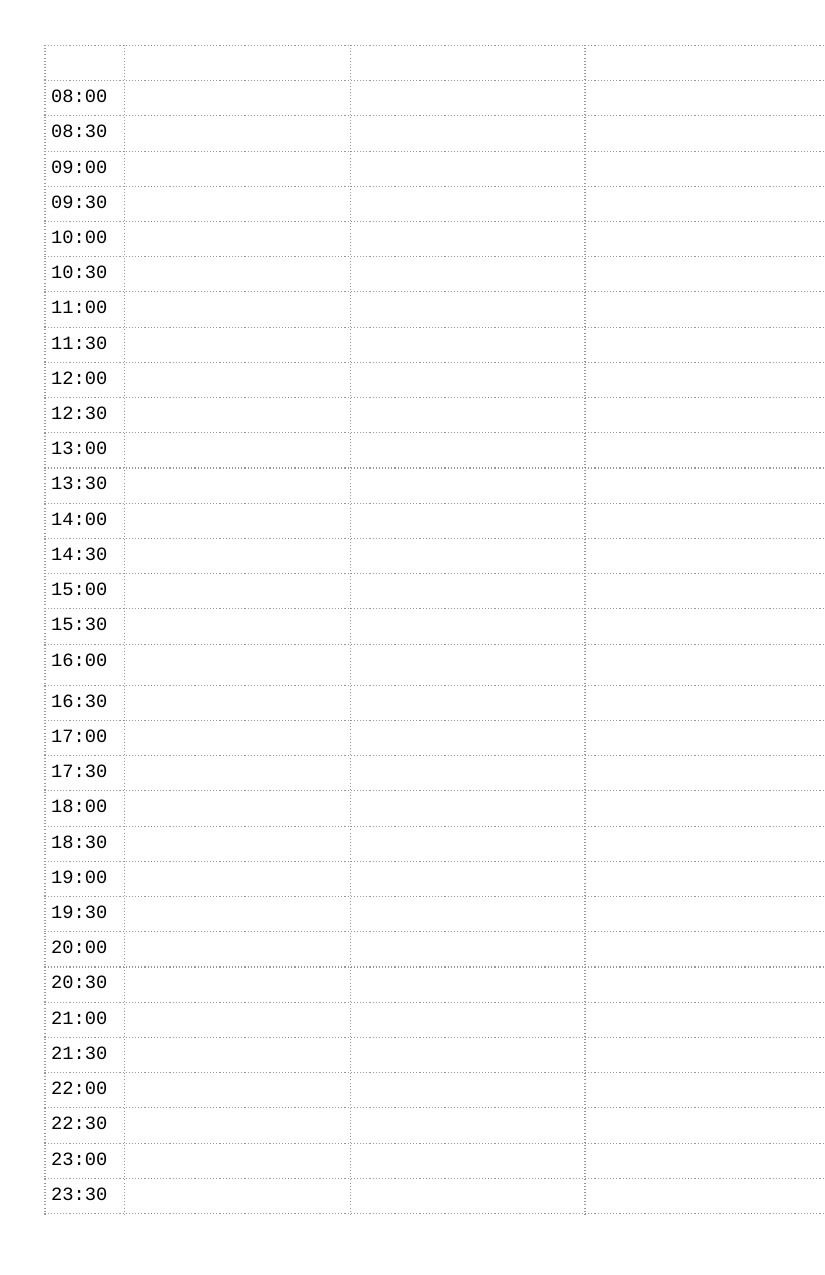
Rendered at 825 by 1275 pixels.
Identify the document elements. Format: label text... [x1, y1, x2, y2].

table_cell [125, 115, 350, 151]
table_header [125, 45, 350, 80]
table_cell [585, 362, 825, 397]
table_cell [125, 503, 350, 538]
table_cell [350, 467, 585, 503]
table_cell [585, 1037, 825, 1072]
table_cell 22:00 [45, 1072, 125, 1107]
table_cell [585, 1107, 825, 1142]
table_cell 09:00 [45, 151, 125, 186]
table_cell [585, 861, 825, 896]
table_cell 12:30 [45, 397, 125, 432]
table_cell [350, 1107, 585, 1142]
table_cell [585, 291, 825, 327]
table_cell [350, 755, 585, 790]
table_cell 13:30 [45, 467, 125, 503]
table_cell [585, 608, 825, 643]
table_cell 19:30 [45, 896, 125, 931]
table_cell [350, 790, 585, 826]
table_cell 10:30 [45, 256, 125, 291]
table_cell [125, 1072, 350, 1107]
table_cell [125, 80, 350, 115]
table_cell [350, 80, 585, 115]
table_cell [350, 327, 585, 362]
table_cell [350, 1178, 585, 1213]
table_cell 14:00 [45, 503, 125, 538]
table_cell [350, 931, 585, 966]
table_cell [125, 931, 350, 966]
table_cell [585, 503, 825, 538]
table_cell [350, 151, 585, 186]
table_cell 18:30 [45, 826, 125, 861]
table_cell [125, 1178, 350, 1213]
table_cell [585, 432, 825, 467]
table_cell 23:30 [45, 1178, 125, 1213]
table_cell [350, 115, 585, 151]
table_cell 15:30 [45, 608, 125, 643]
table_cell 10:00 [45, 221, 125, 256]
table_cell [585, 644, 825, 685]
table_cell 19:00 [45, 861, 125, 896]
table_header [585, 45, 825, 80]
table_cell [125, 1107, 350, 1142]
table_cell [585, 256, 825, 291]
table_cell 18:00 [45, 790, 125, 826]
table_cell [585, 80, 825, 115]
table_cell [585, 538, 825, 573]
table_cell 13:00 [45, 432, 125, 467]
table_cell [125, 1037, 350, 1072]
table_cell [350, 186, 585, 221]
table_cell [125, 221, 350, 256]
table_cell [350, 1037, 585, 1072]
table_cell [585, 931, 825, 966]
table_cell [125, 826, 350, 861]
table_cell [585, 467, 825, 503]
table_cell [585, 221, 825, 256]
table_cell [125, 1002, 350, 1037]
table_cell 21:30 [45, 1037, 125, 1072]
table_cell [585, 397, 825, 432]
table_cell [125, 790, 350, 826]
table_cell [125, 755, 350, 790]
table_cell [585, 1072, 825, 1107]
table_cell [350, 503, 585, 538]
table_header [350, 45, 585, 80]
table_cell [585, 790, 825, 826]
table_cell [350, 538, 585, 573]
table_cell [585, 1178, 825, 1213]
table_cell [125, 291, 350, 327]
table_cell [125, 608, 350, 643]
table_cell [125, 151, 350, 186]
table_cell [350, 861, 585, 896]
table_cell 12:00 [45, 362, 125, 397]
table_cell [125, 644, 350, 685]
table_cell [125, 256, 350, 291]
table_cell [585, 826, 825, 861]
table_cell 17:30 [45, 755, 125, 790]
table_cell 08:00 [45, 80, 125, 115]
table_cell [125, 685, 350, 720]
table_cell [350, 432, 585, 467]
table_cell 17:00 [45, 720, 125, 755]
table_cell [125, 362, 350, 397]
table_cell [585, 186, 825, 221]
table_cell [350, 1143, 585, 1178]
table_cell [585, 896, 825, 931]
table_cell [350, 221, 585, 256]
table_cell 14:30 [45, 538, 125, 573]
table_cell 20:00 [45, 931, 125, 966]
table_cell [125, 573, 350, 608]
table_cell 16:30 [45, 685, 125, 720]
table_cell [585, 1002, 825, 1037]
table_cell [585, 755, 825, 790]
table_cell [585, 1143, 825, 1178]
table_cell [585, 573, 825, 608]
table_cell [350, 720, 585, 755]
table_cell [585, 327, 825, 362]
table_cell [350, 1002, 585, 1037]
table_cell 11:00 [45, 291, 125, 327]
table_cell [125, 327, 350, 362]
table_cell [585, 720, 825, 755]
table_cell [350, 644, 585, 685]
table_header [45, 45, 125, 80]
table_cell [350, 966, 585, 1002]
table_cell 23:00 [45, 1143, 125, 1178]
table_cell 20:30 [45, 966, 125, 1002]
table_cell [350, 608, 585, 643]
table_cell [125, 896, 350, 931]
table_cell [350, 1072, 585, 1107]
table_cell [125, 467, 350, 503]
table_cell [585, 966, 825, 1002]
table_cell [350, 573, 585, 608]
table_cell 11:30 [45, 327, 125, 362]
table_cell [585, 151, 825, 186]
table_cell 08:30 [45, 115, 125, 151]
table_cell 16:00 [45, 644, 125, 685]
table_cell [350, 896, 585, 931]
table_cell [125, 1143, 350, 1178]
table_cell [350, 362, 585, 397]
table_cell 22:30 [45, 1107, 125, 1142]
table_cell [350, 685, 585, 720]
table_cell 09:30 [45, 186, 125, 221]
table_cell [350, 291, 585, 327]
table_cell 15:00 [45, 573, 125, 608]
table_cell [585, 115, 825, 151]
table_cell [125, 186, 350, 221]
table_cell [125, 538, 350, 573]
table_cell [585, 685, 825, 720]
table_cell [125, 861, 350, 896]
table_cell [125, 966, 350, 1002]
table_cell 21:00 [45, 1002, 125, 1037]
table_cell [125, 432, 350, 467]
table_cell [350, 397, 585, 432]
table_cell [125, 720, 350, 755]
table_cell [350, 826, 585, 861]
table_cell [350, 256, 585, 291]
table_cell [125, 397, 350, 432]
